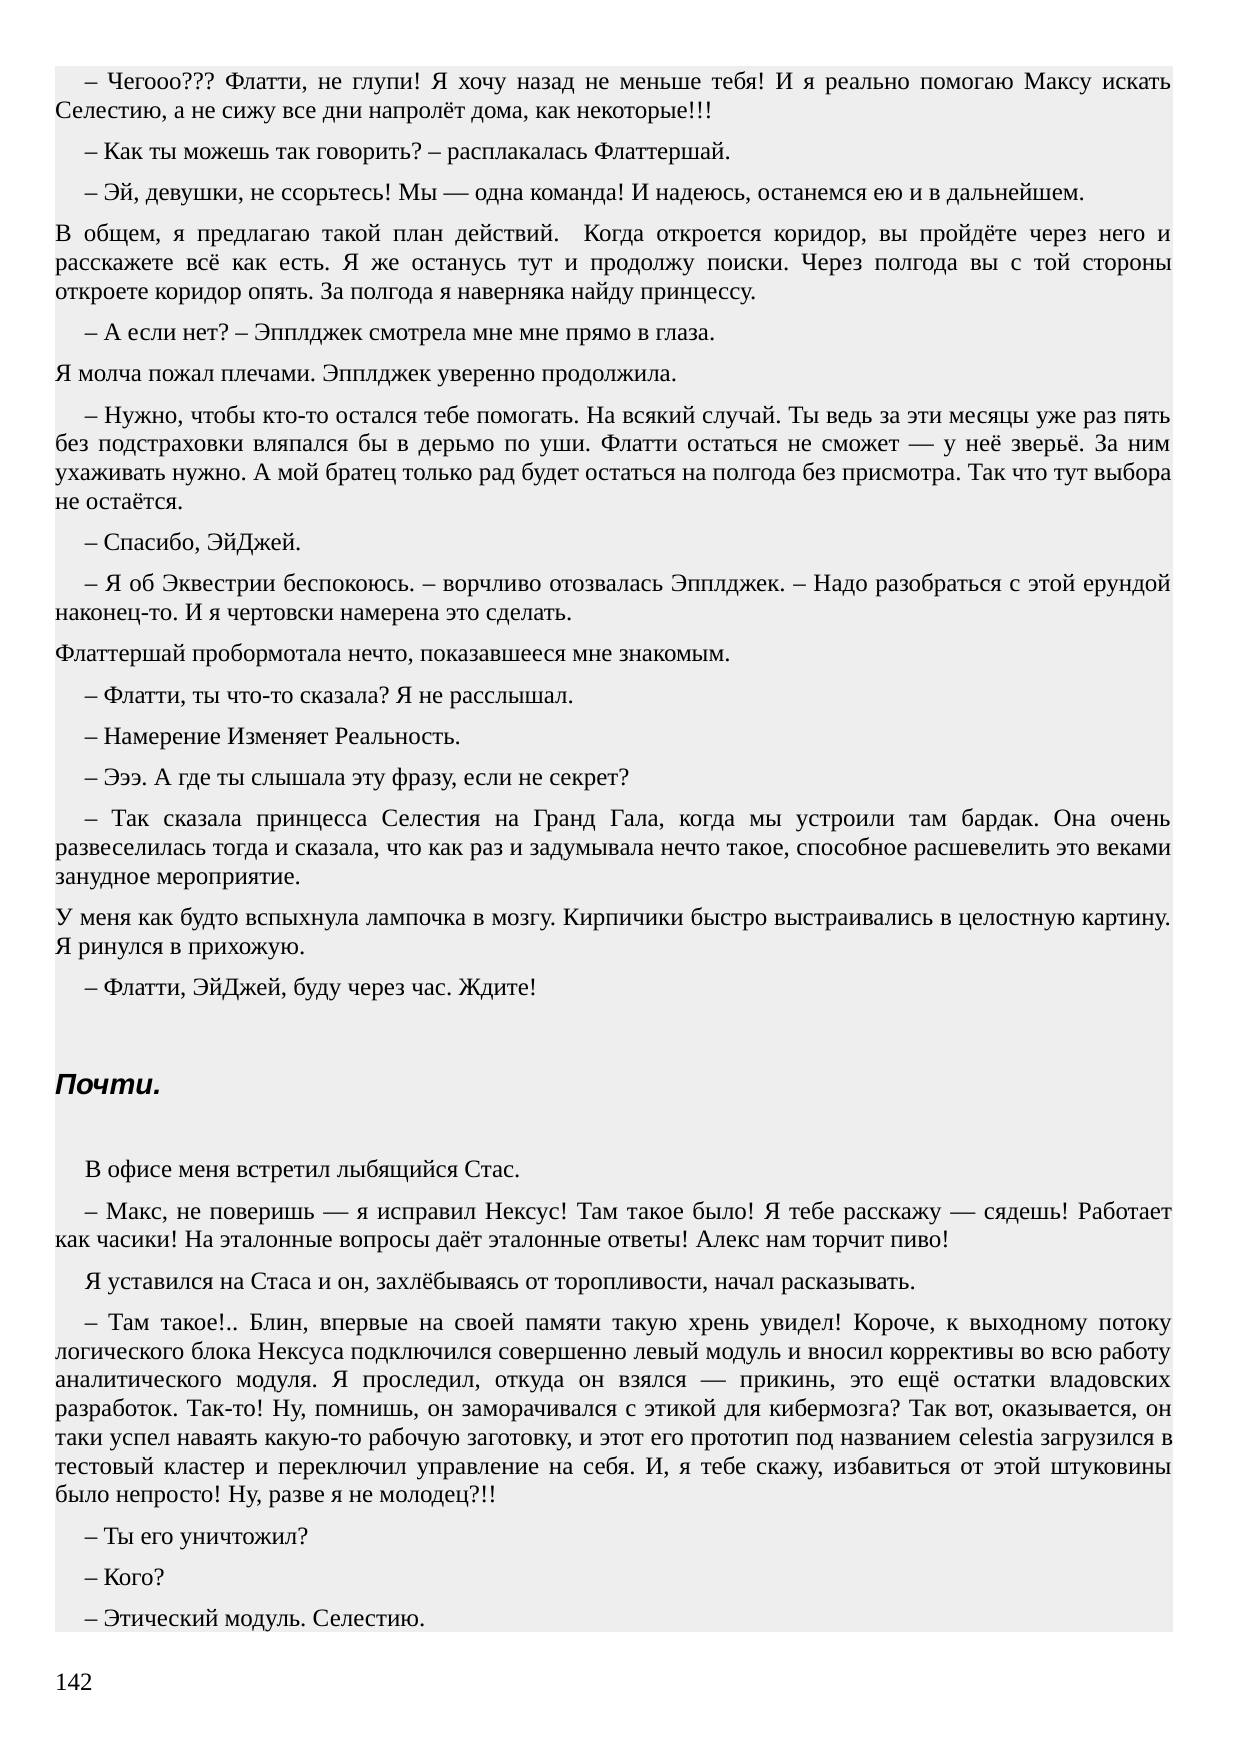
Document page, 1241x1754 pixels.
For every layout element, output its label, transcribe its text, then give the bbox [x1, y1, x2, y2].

text – Нужно, чтобы кто-то остался тебе помогать. На всякий случай. Ты ведь за эти месяцы уже раз пять без подстраховки вляпался бы в дерьмо по уши. Флатти остаться не сможет — у неё зверьё. За ним ухаживать нужно. А мой братец только рад будет остаться на полгода без присмотра. Так что тут выбора не остаётся. [55, 400, 1173, 515]
text – Ты его уничтожил? [55, 1521, 1173, 1549]
text В офисе меня встретил лыбящийся Стас. [55, 1154, 1173, 1183]
text – Кого? [55, 1562, 1173, 1591]
text – Как ты можешь так говорить? – расплакалась Флаттершай. [55, 136, 1173, 165]
text – Я об Эквестрии беспокоюсь. – ворчливо отозвалась Эпплджек. – Надо разобраться с этой ерундой наконец-то. И я чертовски намерена это сделать. [55, 568, 1173, 626]
text – Флатти, ты что-то сказала? Я не расслышал. [55, 680, 1173, 708]
text – Так сказала принцесса Селестия на Гранд Гала, когда мы устроили там бардак. Она очень развеселилась тогда и сказала, что как раз и задумывала нечто такое, способное расшевелить это веками занудное мероприятие. [55, 803, 1173, 890]
text Я уставился на Стаса и он, захлёбываясь от торопливости, начал расказывать. [55, 1266, 1173, 1294]
text – Эй, девушки, не ссорьтесь! Мы — одна команда! И надеюсь, останемся ею и в дальнейшем. [55, 177, 1173, 206]
text – Чегооо??? Флатти, не глупи! Я хочу назад не меньше тебя! И я реально помогаю Максу искать Селестию, а не сижу все дни напролёт дома, как некоторые!!! [55, 66, 1173, 123]
text – Эээ. А где ты слышала эту фразу, если не секрет? [55, 762, 1173, 791]
text – Флатти, ЭйДжей, буду через час. Ждите! [55, 972, 1173, 1001]
subtitle Почти. [55, 1067, 1173, 1101]
text – Там такое!.. Блин, впервые на своей памяти такую хрень увидел! Короче, к выходному потоку логического блока Нексуса подключился совершенно левый модуль и вносил коррективы во всю работу аналитического модуля. Я проследил, откуда он взялся — прикинь, это ещё остатки владовских разработок. Так-то! Ну, помнишь, он заморачивался с этикой для кибермозга? Так вот, оказывается, он таки успел наваять какую-то рабочую заготовку, и этот его прототип под названием celestia загрузился в тестовый кластер и переключил управление на себя. И, я тебе скажу, избавиться от этой штуковины было непросто! Ну, разве я не молодец?!! [55, 1307, 1173, 1508]
list Я молча пожал плечами. Эпплджек уверенно продолжила. [55, 358, 1173, 387]
text – А если нет? – Эпплджек смотрела мне мне прямо в глаза. [55, 317, 1173, 346]
text – Этический модуль. Селестию. [55, 1603, 1173, 1632]
list У меня как будто вспыхнула лампочка в мозгу. Кирпичики быстро выстраивались в целостную картину. Я ринулся в прихожую. [55, 902, 1173, 960]
list В общем, я предлагаю такой план действий. Когда откроется коридор, вы пройдёте через него и расскажете всё как есть. Я же останусь тут и продолжу поиски. Через полгода вы с той стороны откроете коридор опять. За полгода я наверняка найду принцессу. [55, 218, 1173, 305]
text – Макс, не поверишь — я исправил Нексус! Там такое было! Я тебе расскажу — сядешь! Работает как часики! На эталонные вопросы даёт эталонные ответы! Алекс нам торчит пиво! [55, 1196, 1173, 1253]
text – Намерение Изменяет Реальность. [55, 721, 1173, 750]
text – Спасибо, ЭйДжей. [55, 527, 1173, 556]
list Флаттершай пробормотала нечто, показавшееся мне знакомым. [55, 638, 1173, 667]
